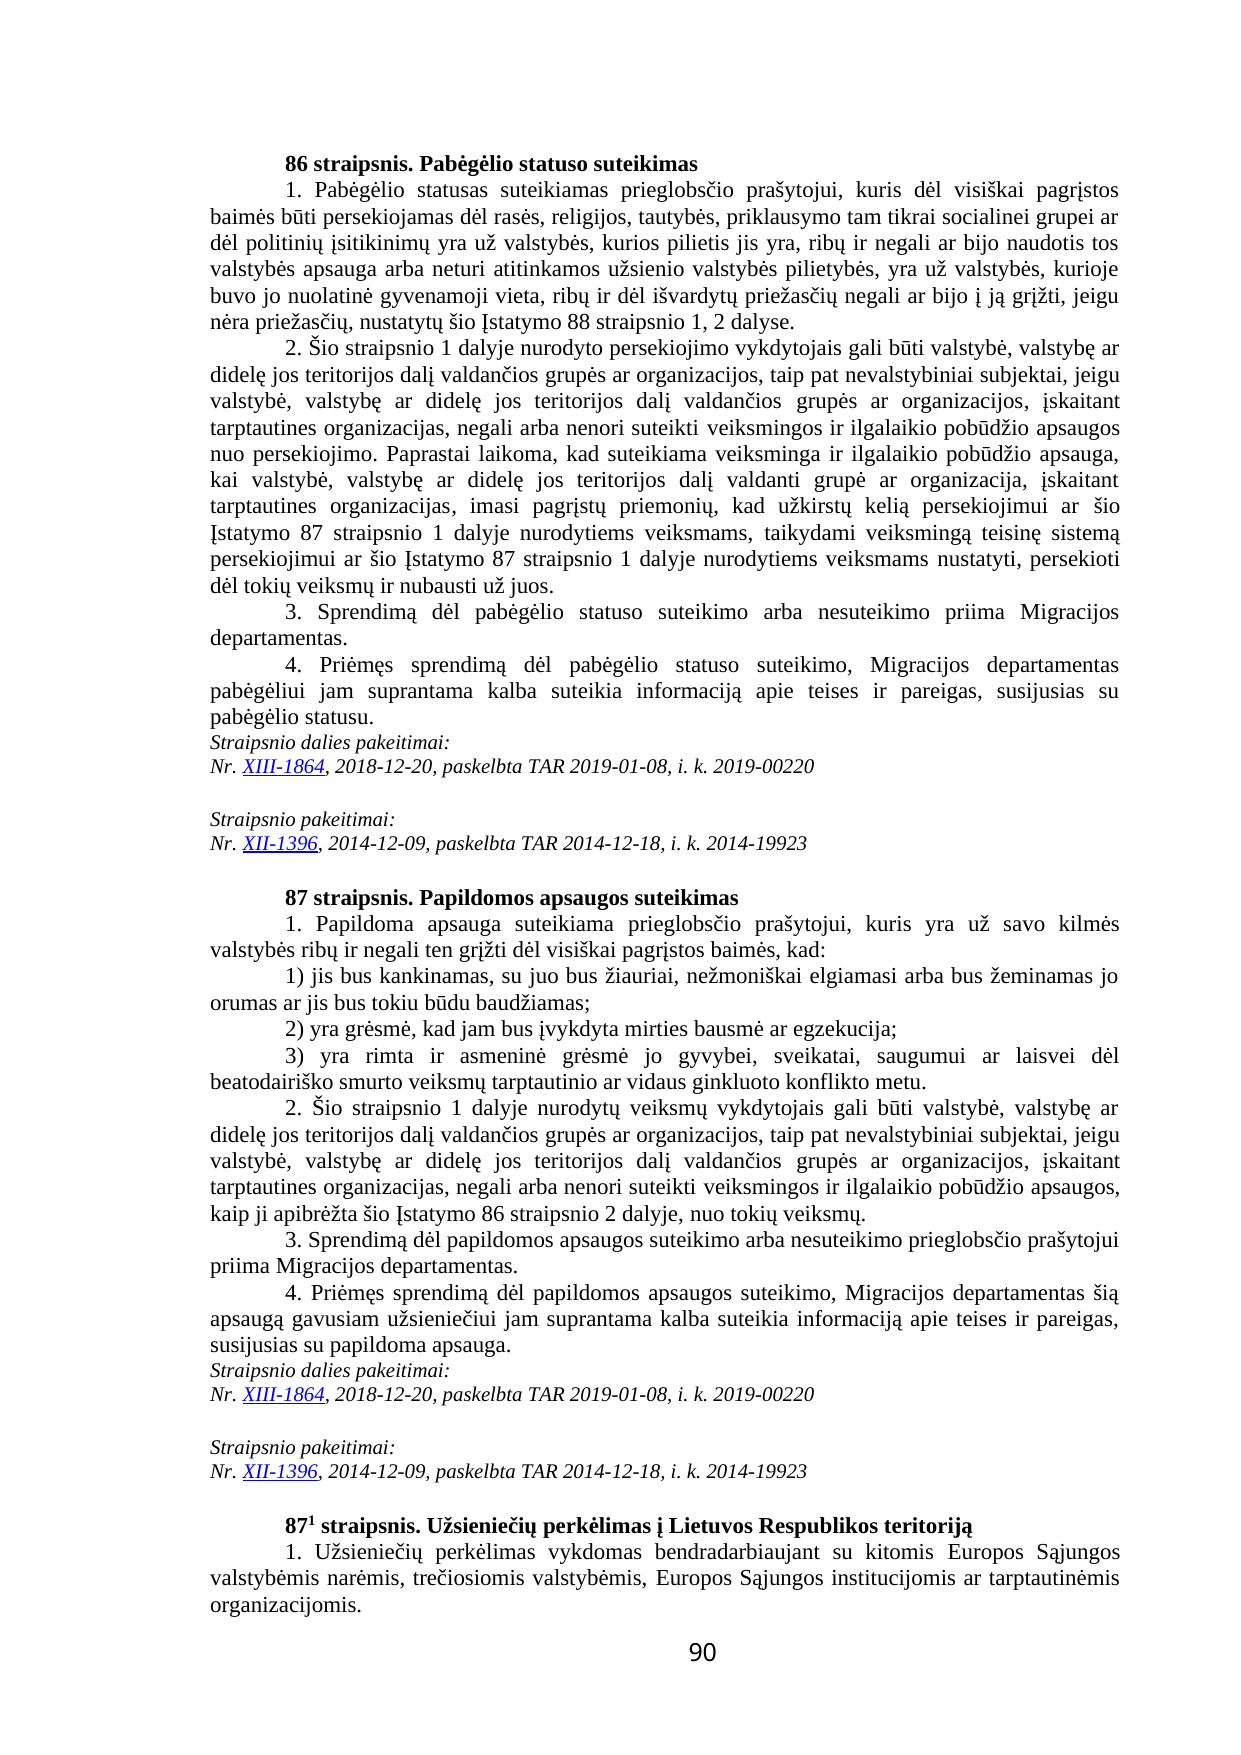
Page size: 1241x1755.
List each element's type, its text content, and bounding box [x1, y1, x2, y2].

text 871 straipsnis. Užsieniečių perkėlimas į Lietuvos Respublikos teritoriją [210, 1512, 1120, 1538]
text Nr. XIII-1864, 2018-12-20, paskelbta TAR 2019-01-08, i. k. 2019-00220 [210, 754, 1120, 778]
text 4. Priėmęs sprendimą dėl papildomos apsaugos suteikimo, Migracijos departamentas šią apsaugą gavusiam užsieniečiui jam suprantama kalba suteikia informaciją apie teises ir pareigas, susijusias su papildoma apsauga. [210, 1279, 1120, 1358]
text Straipsnio dalies pakeitimai: [210, 1358, 1120, 1382]
text 1. Pabėgėlio statusas suteikiamas prieglobsčio prašytojui, kuris dėl visiškai pagrįstos baimės būti persekiojamas dėl rasės, religijos, tautybės, priklausymo tam tikrai socialinei grupei ar dėl politinių įsitikinimų yra už valstybės, kurios pilietis jis yra, ribų ir negali ar bijo naudotis tos valstybės apsauga arba neturi atitinkamos užsienio valstybės pilietybės, yra už valstybės, kurioje buvo jo nuolatinė gyvenamoji vieta, ribų ir dėl išvardytų priežasčių negali ar bijo į ją grįžti, jeigu nėra priežasčių, nustatytų šio Įstatymo 88 straipsnio 1, 2 dalyse. [210, 176, 1120, 334]
text Nr. XII-1396, 2014-12-09, paskelbta TAR 2014-12-18, i. k. 2014-19923 [210, 831, 1120, 855]
text Straipsnio pakeitimai: [210, 1435, 1120, 1459]
text Nr. XIII-1864, 2018-12-20, paskelbta TAR 2019-01-08, i. k. 2019-00220 [210, 1382, 1120, 1406]
text Nr. XII-1396, 2014-12-09, paskelbta TAR 2014-12-18, i. k. 2014-19923 [210, 1459, 1120, 1483]
text 1. Užsieniečių perkėlimas vykdomas bendradarbiaujant su kitomis Europos Sąjungos valstybėmis narėmis, trečiosiomis valstybėmis, Europos Sąjungos institucijomis ar tarptautinėmis organizacijomis. [210, 1538, 1120, 1617]
text 3. Sprendimą dėl papildomos apsaugos suteikimo arba nesuteikimo prieglobsčio prašytojui priima Migracijos departamentas. [210, 1226, 1120, 1279]
text Straipsnio pakeitimai: [210, 807, 1120, 831]
text 2. Šio straipsnio 1 dalyje nurodytų veiksmų vykdytojais gali būti valstybė, valstybę ar didelę jos teritorijos dalį valdančios grupės ar organizacijos, taip pat nevalstybiniai subjektai, jeigu valstybė, valstybę ar didelę jos teritorijos dalį valdančios grupės ar organizacijos, įskaitant tarptautines organizacijas, negali arba nenori suteikti veiksmingos ir ilgalaikio pobūdžio apsaugos, kaip ji apibrėžta šio Įstatymo 86 straipsnio 2 dalyje, nuo tokių veiksmų. [210, 1094, 1120, 1226]
text Straipsnio dalies pakeitimai: [210, 730, 1120, 754]
text 2. Šio straipsnio 1 dalyje nurodyto persekiojimo vykdytojais gali būti valstybė, valstybę ar didelę jos teritorijos dalį valdančios grupės ar organizacijos, taip pat nevalstybiniai subjektai, jeigu valstybė, valstybę ar didelę jos teritorijos dalį valdančios grupės ar organizacijos, įskaitant tarptautines organizacijas, negali arba nenori suteikti veiksmingos ir ilgalaikio pobūdžio apsaugos nuo persekiojimo. Paprastai laikoma, kad suteikiama veiksminga ir ilgalaikio pobūdžio apsauga, kai valstybė, valstybę ar didelę jos teritorijos dalį valdanti grupė ar organizacija, įskaitant tarptautines organizacijas, imasi pagrįstų priemonių, kad užkirstų kelią persekiojimui ar šio Įstatymo 87 straipsnio 1 dalyje nurodytiems veiksmams, taikydami veiksmingą teisinę sistemą persekiojimui ar šio Įstatymo 87 straipsnio 1 dalyje nurodytiems veiksmams nustatyti, persekioti dėl tokių veiksmų ir nubausti už juos. [210, 334, 1120, 598]
text 2) yra grėsmė, kad jam bus įvykdyta mirties bausmė ar egzekucija; [210, 1015, 1120, 1042]
text 3. Sprendimą dėl pabėgėlio statuso suteikimo arba nesuteikimo priima Migracijos departamentas. [210, 598, 1120, 651]
text 87 straipsnis. Papildomos apsaugos suteikimas [210, 883, 1120, 910]
text 1. Papildoma apsauga suteikiama prieglobsčio prašytojui, kuris yra už savo kilmės valstybės ribų ir negali ten grįžti dėl visiškai pagrįstos baimės, kad: [210, 910, 1120, 963]
text 4. Priėmęs sprendimą dėl pabėgėlio statuso suteikimo, Migracijos departamentas pabėgėliui jam suprantama kalba suteikia informaciją apie teises ir pareigas, susijusias su pabėgėlio statusu. [210, 651, 1120, 730]
text 1) jis bus kankinamas, su juo bus žiauriai, nežmoniškai elgiamasi arba bus žeminamas jo orumas ar jis bus tokiu būdu baudžiamas; [210, 963, 1120, 1015]
text 86 straipsnis. Pabėgėlio statuso suteikimas [210, 150, 1120, 176]
text 3) yra rimta ir asmeninė grėsmė jo gyvybei, sveikatai, saugumui ar laisvei dėl beatodairiško smurto veiksmų tarptautinio ar vidaus ginkluoto konflikto metu. [210, 1042, 1120, 1094]
